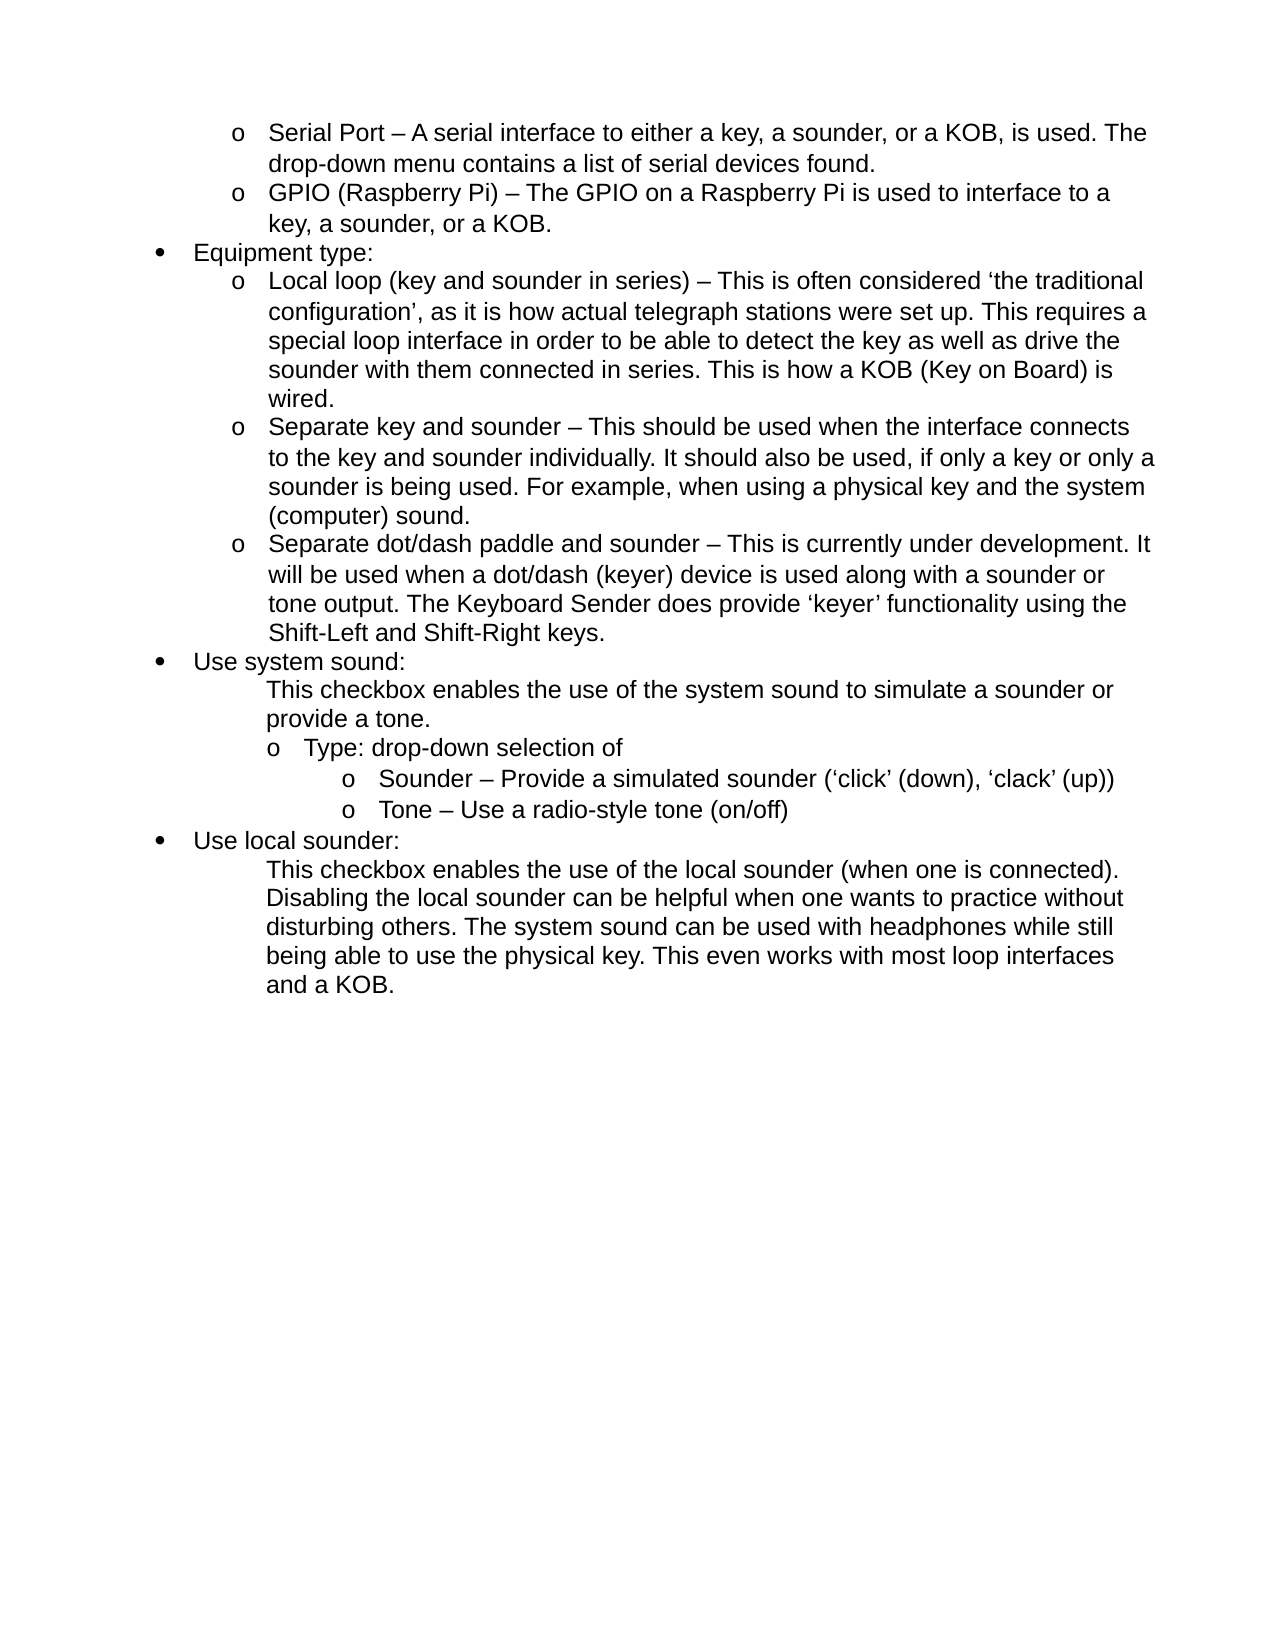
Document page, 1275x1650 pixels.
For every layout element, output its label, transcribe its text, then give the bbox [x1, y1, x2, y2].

list Use system sound: [156, 647, 1157, 676]
list GPIO (Raspberry Pi) – The GPIO on a Raspberry Pi is used to interface to a key, a sounder, or a KOB. [231, 178, 1157, 237]
list Serial Port – A serial interface to either a key, a sounder, or a KOB, is used. The drop-down menu contains a list of serial devices found. [231, 118, 1157, 178]
list Sounder – Provide a simulated sounder (‘click’ (down), ‘clack’ (up)) [341, 764, 1157, 795]
list Separate key and sounder – This should be used when the interface connects to the key and sounder individually. It should also be used, if only a key or only a sounder is being used. For example, when using a physical key and the system (computer) sound. [231, 412, 1157, 529]
list Equipment type: [156, 237, 1157, 266]
list Separate dot/dash paddle and sounder – This is currently under development. It will be used when a dot/dash (keyer) device is used along with a sounder or tone output. The Keyboard Sender does provide ‘keyer’ functionality using the Shift-Left and Shift-Right keys. [231, 529, 1157, 647]
list Tone – Use a radio-style tone (on/off) [341, 795, 1157, 826]
text This checkbox enables the use of the local sounder (when one is connected). Disabling the local sounder can be helpful when one wants to practice without disturbing others. The system sound can be used with headphones while still being able to use the physical key. This even works with most loop interfaces and a KOB. [266, 855, 1157, 998]
text This checkbox enables the use of the system sound to simulate a sounder or provide a tone. [266, 676, 1157, 733]
list Type: drop-down selection of [266, 733, 1157, 764]
list Use local sounder: [156, 826, 1157, 855]
list Local loop (key and sounder in series) – This is often considered ‘the traditional configuration’, as it is how actual telegraph stations were set up. This requires a special loop interface in order to be able to detect the key as well as drive the sounder with them connected in series. This is how a KOB (Key on Board) is wired. [231, 266, 1157, 412]
